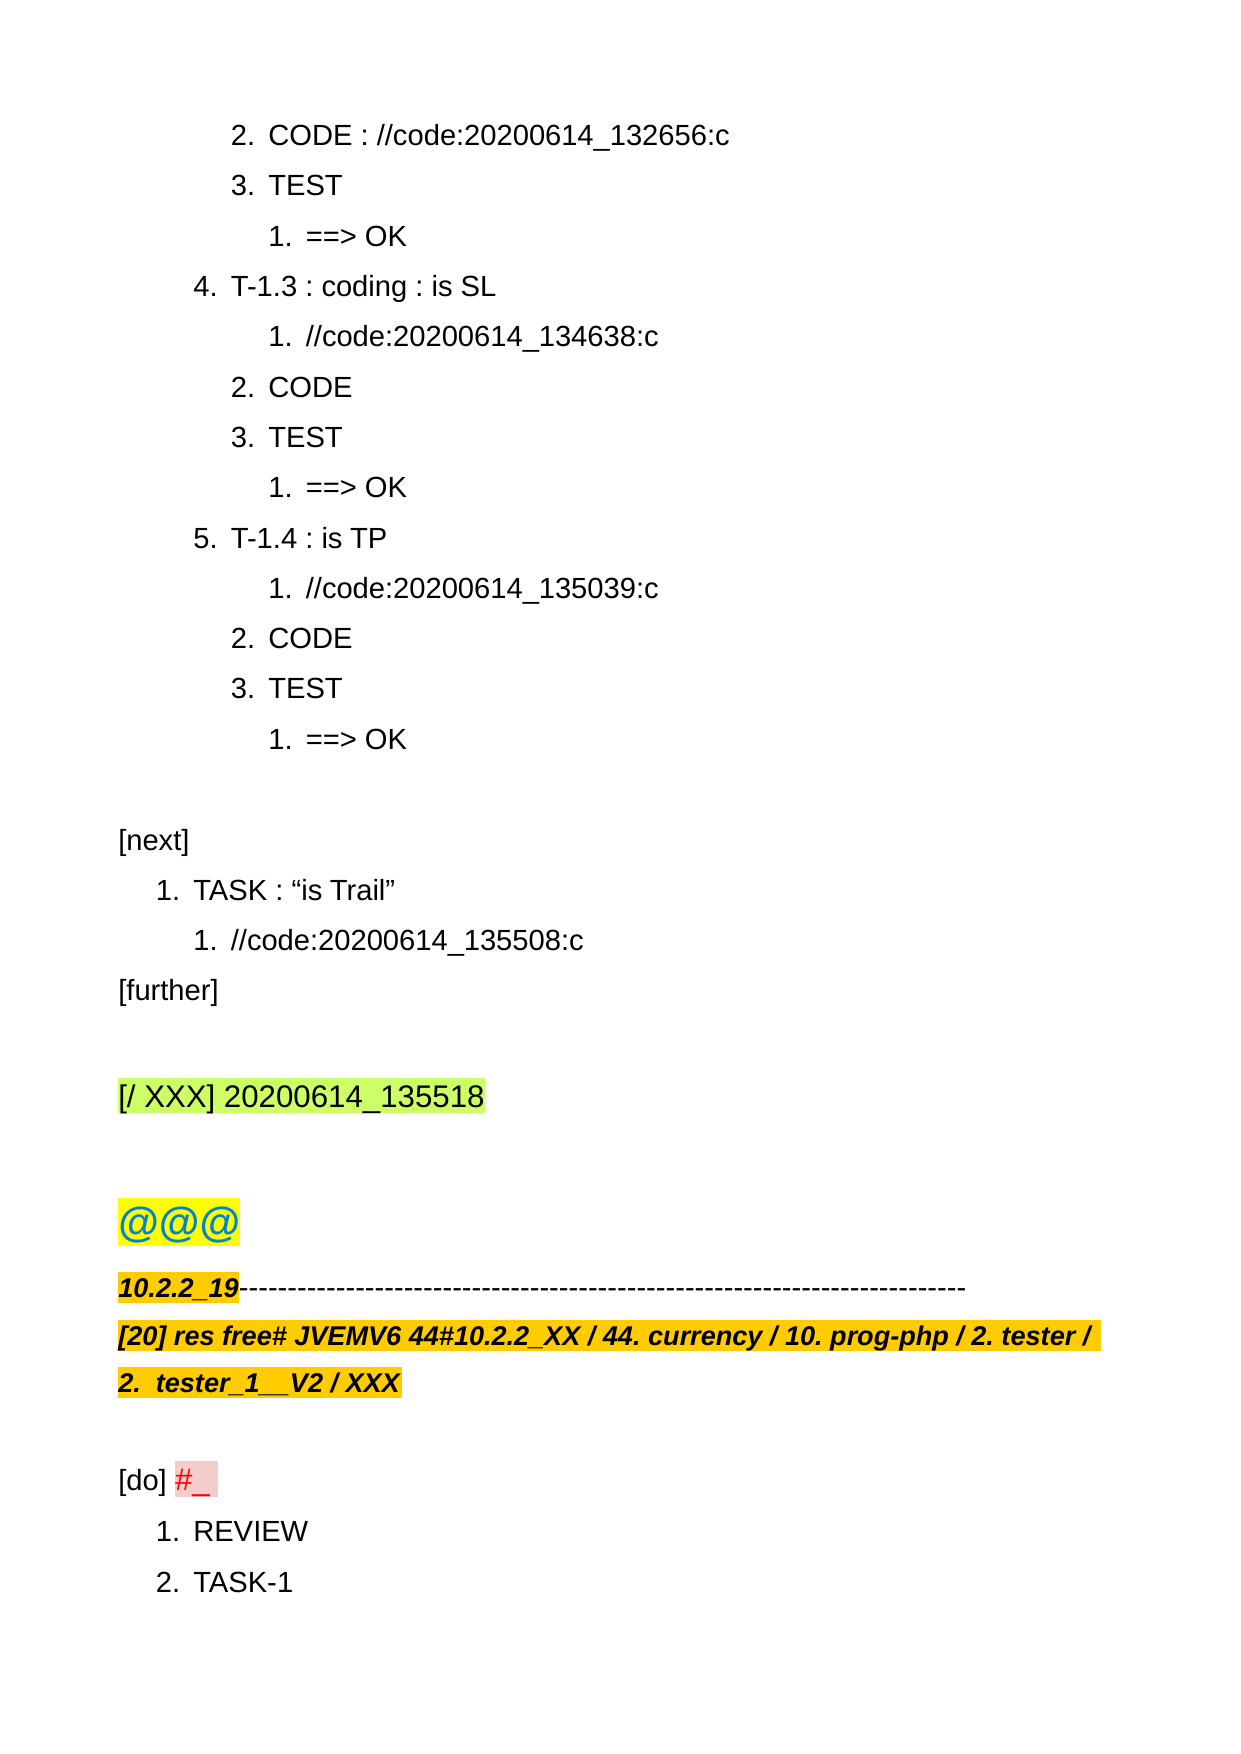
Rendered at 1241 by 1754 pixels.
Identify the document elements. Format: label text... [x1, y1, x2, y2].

list CODE [231, 621, 1122, 655]
text @@@ [118, 1198, 1122, 1246]
list //code:20200614_135039:c [268, 571, 1122, 604]
text 10.2.2_19--------------------------------------------------------------------------- [118, 1270, 1122, 1303]
list CODE [231, 370, 1122, 403]
text [20] res free# JVEMV6 44#10.2.2_XX / 44. currency / 10. prog-php / 2. tester / 2. tester_1__V2 / XXX [118, 1320, 1122, 1398]
list ==> OK [268, 722, 1122, 755]
list TASK : “is Trail” [156, 873, 1122, 906]
list CODE : //code:20200614_132656:c [231, 118, 1122, 152]
list TEST [231, 420, 1122, 453]
list REVIEW [156, 1514, 1122, 1548]
text [do] #_ [118, 1461, 1122, 1497]
list ==> OK [268, 219, 1122, 252]
list ==> OK [268, 470, 1122, 504]
list TASK-1 [156, 1565, 1122, 1598]
list T-1.3 : coding : is SL [193, 269, 1122, 303]
list TEST [231, 168, 1122, 202]
list //code:20200614_134638:c [268, 319, 1122, 353]
text [/ XXX] 20200614_135518 [118, 1024, 1122, 1113]
list TEST [231, 672, 1122, 705]
text [next] [118, 822, 1122, 856]
list T-1.4 : is TP [193, 521, 1122, 554]
list //code:20200614_135508:c [193, 923, 1122, 957]
text [further] [118, 973, 1122, 1007]
